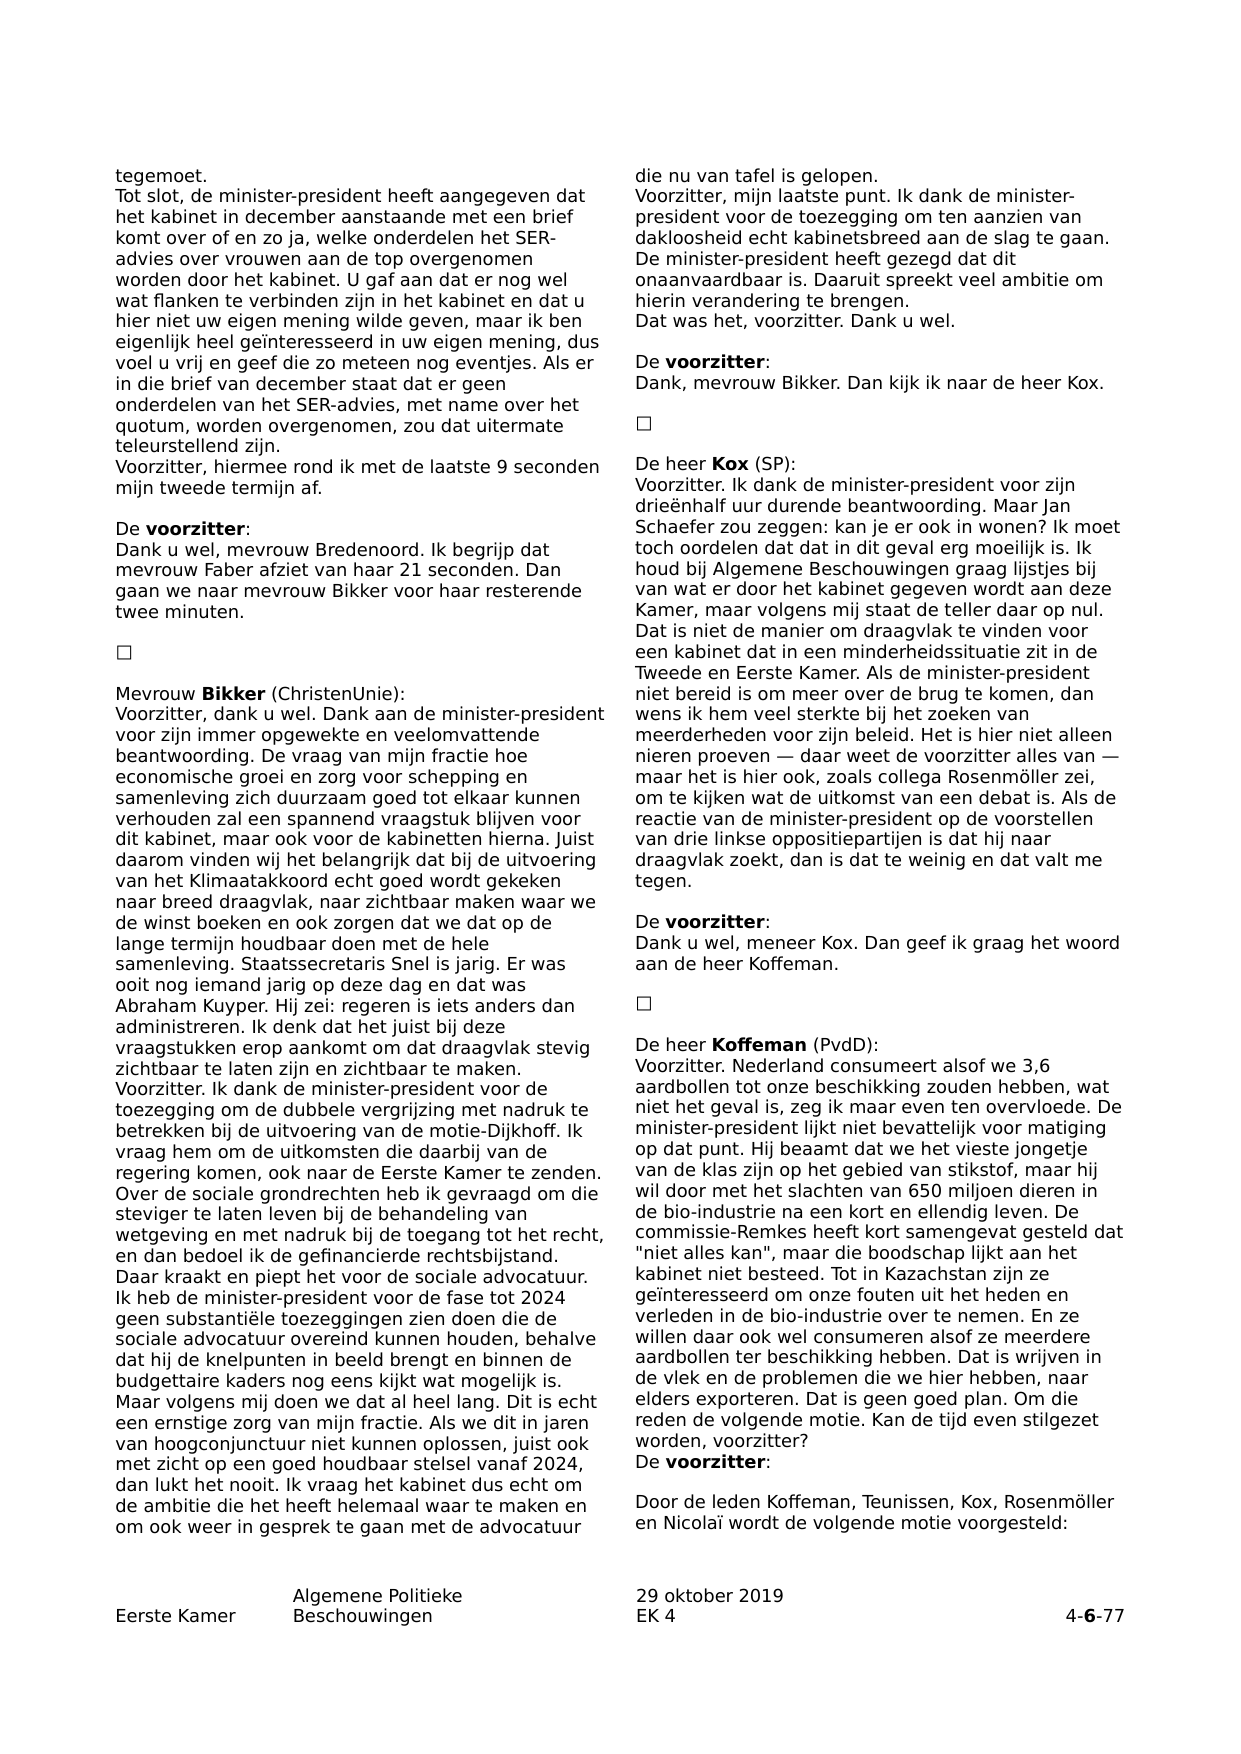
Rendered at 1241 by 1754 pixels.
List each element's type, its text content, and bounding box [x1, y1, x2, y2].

text Voorzitter. Ik dank de minister-president voor de toezegging om de dubbele vergrijzing met nadruk te betrekken bij de uitvoering van de motie-Dijkhoff. Ik vraag hem om de uitkomsten die daarbij van de regering komen, ook naar de Eerste Kamer te zenden. [115, 1079, 605, 1183]
text Dank u wel, mevrouw Bredenoord. Ik begrijp dat mevrouw Faber afziet van haar 21 seconden. Dan gaan we naar mevrouw Bikker voor haar resterende twee minuten. [115, 539, 605, 623]
text ⬜ [115, 643, 605, 663]
text De voorzitter: [635, 912, 1125, 932]
text ⬜ [635, 994, 1125, 1015]
text Dat was het, voorzitter. Dank u wel. [635, 311, 1125, 332]
text Voorzitter. Nederland consumeert alsof we 3,6 aardbollen tot onze beschikking zouden hebben, wat niet het geval is, zeg ik maar even ten overvloede. De minister-president lijkt niet bevattelijk voor matiging op dat punt. Hij beaamt dat we het vieste jongetje van de klas zijn op het gebied van stikstof, maar hij wil door met het slachten van 650 miljoen dieren in de bio-industrie na een kort en ellendig leven. De commissie-Remkes heeft kort samengevat gesteld dat "niet alles kan", maar die boodschap lijkt aan het kabinet niet besteed. Tot in Kazachstan zijn ze geïnteresseerd om onze fouten uit het heden en verleden in de bio-industrie over te nemen. En ze willen daar ook wel consumeren alsof ze meerdere aardbollen ter beschikking hebben. Dat is wrijven in de vlek en de problemen die we hier hebben, naar elders exporteren. Dat is geen goed plan. Om die reden de volgende motie. Kan de tijd even stilgezet worden, voorzitter? [635, 1056, 1125, 1451]
text Tot slot, de minister-president heeft aangegeven dat het kabinet in december aanstaande met een brief komt over of en zo ja, welke onderdelen het SER-advies over vrouwen aan de top overgenomen worden door het kabinet. U gaf aan dat er nog wel wat flanken te verbinden zijn in het kabinet en dat u hier niet uw eigen mening wilde geven, maar ik ben eigenlijk heel geïnteresseerd in uw eigen mening, dus voel u vrij en geef die zo meteen nog eventjes. Als er in die brief van december staat dat er geen onderdelen van het SER-advies, met name over het quotum, worden overgenomen, zou dat uitermate teleurstellend zijn. [115, 186, 605, 457]
text De heer Kox (SP): [635, 454, 1125, 475]
text die nu van tafel is gelopen. [635, 165, 1125, 186]
text Voorzitter, mijn laatste punt. Ik dank de minister-president voor de toezegging om ten aanzien van dakloosheid echt kabinetsbreed aan de slag te gaan. De minister-president heeft gezegd dat dit onaanvaardbaar is. Daaruit spreekt veel ambitie om hierin verandering te brengen. [635, 186, 1125, 311]
text Mevrouw Bikker (ChristenUnie): [115, 683, 605, 704]
text Dank, mevrouw Bikker. Dan kijk ik naar de heer Kox. [635, 373, 1125, 393]
text tegemoet. [115, 165, 605, 186]
text Dank u wel, meneer Kox. Dan geef ik graag het woord aan de heer Koffeman. [635, 932, 1125, 974]
text De voorzitter: [635, 352, 1125, 373]
text Door de leden Koffeman, Teunissen, Kox, Rosenmöller en Nicolaï wordt de volgende motie voorgesteld: [635, 1492, 1125, 1534]
text De voorzitter: [115, 519, 605, 539]
text De heer Koffeman (PvdD): [635, 1035, 1125, 1056]
text Voorzitter, hiermee rond ik met de laatste 9 seconden mijn tweede termijn af. [115, 457, 605, 499]
text Over de sociale grondrechten heb ik gevraagd om die steviger te laten leven bij de behandeling van wetgeving en met nadruk bij de toegang tot het recht, en dan bedoel ik de gefinancierde rechtsbijstand. Daar kraakt en piept het voor de sociale advocatuur. Ik heb de minister-president voor de fase tot 2024 geen substantiële toezeggingen zien doen die de sociale advocatuur overeind kunnen houden, behalve dat hij de knelpunten in beeld brengt en binnen de budgettaire kaders nog eens kijkt wat mogelijk is. Maar volgens mij doen we dat al heel lang. Dit is echt een ernstige zorg van mijn fractie. Als we dit in jaren van hoogconjunctuur niet kunnen oplossen, juist ook met zicht op een goed houdbaar stelsel vanaf 2024, dan lukt het nooit. Ik vraag het kabinet dus echt om de ambitie die het heeft helemaal waar te maken en om ook weer in gesprek te gaan met de advocatuur [115, 1183, 605, 1537]
text Voorzitter, dank u wel. Dank aan de minister-president voor zijn immer opgewekte en veelomvattende beantwoording. De vraag van mijn fractie hoe economische groei en zorg voor schepping en samenleving zich duurzaam goed tot elkaar kunnen verhouden zal een spannend vraagstuk blijven voor dit kabinet, maar ook voor de kabinetten hierna. Juist daarom vinden wij het belangrijk dat bij de uitvoering van het Klimaatakkoord echt goed wordt gekeken naar breed draagvlak, naar zichtbaar maken waar we de winst boeken en ook zorgen dat we dat op de lange termijn houdbaar doen met de hele samenleving. Staatssecretaris Snel is jarig. Er was ooit nog iemand jarig op deze dag en dat was Abraham Kuyper. Hij zei: regeren is iets anders dan administreren. Ik denk dat het juist bij deze vraagstukken erop aankomt om dat draagvlak stevig zichtbaar te laten zijn en zichtbaar te maken. [115, 704, 605, 1079]
text De voorzitter: [635, 1451, 1125, 1472]
text ⬜ [635, 413, 1125, 434]
text Voorzitter. Ik dank de minister-president voor zijn drieënhalf uur durende beantwoording. Maar Jan Schaefer zou zeggen: kan je er ook in wonen? Ik moet toch oordelen dat dat in dit geval erg moeilijk is. Ik houd bij Algemene Beschouwingen graag lijstjes bij van wat er door het kabinet gegeven wordt aan deze Kamer, maar volgens mij staat de teller daar op nul. Dat is niet de manier om draagvlak te vinden voor een kabinet dat in een minderheidssituatie zit in de Tweede en Eerste Kamer. Als de minister-president niet bereid is om meer over de brug te komen, dan wens ik hem veel sterkte bij het zoeken van meerderheden voor zijn beleid. Het is hier niet alleen nieren proeven — daar weet de voorzitter alles van — maar het is hier ook, zoals collega Rosenmöller zei, om te kijken wat de uitkomst van een debat is. Als de reactie van de minister-president op de voorstellen van drie linkse oppositiepartijen is dat hij naar draagvlak zoekt, dan is dat te weinig en dat valt me tegen. [635, 475, 1125, 892]
